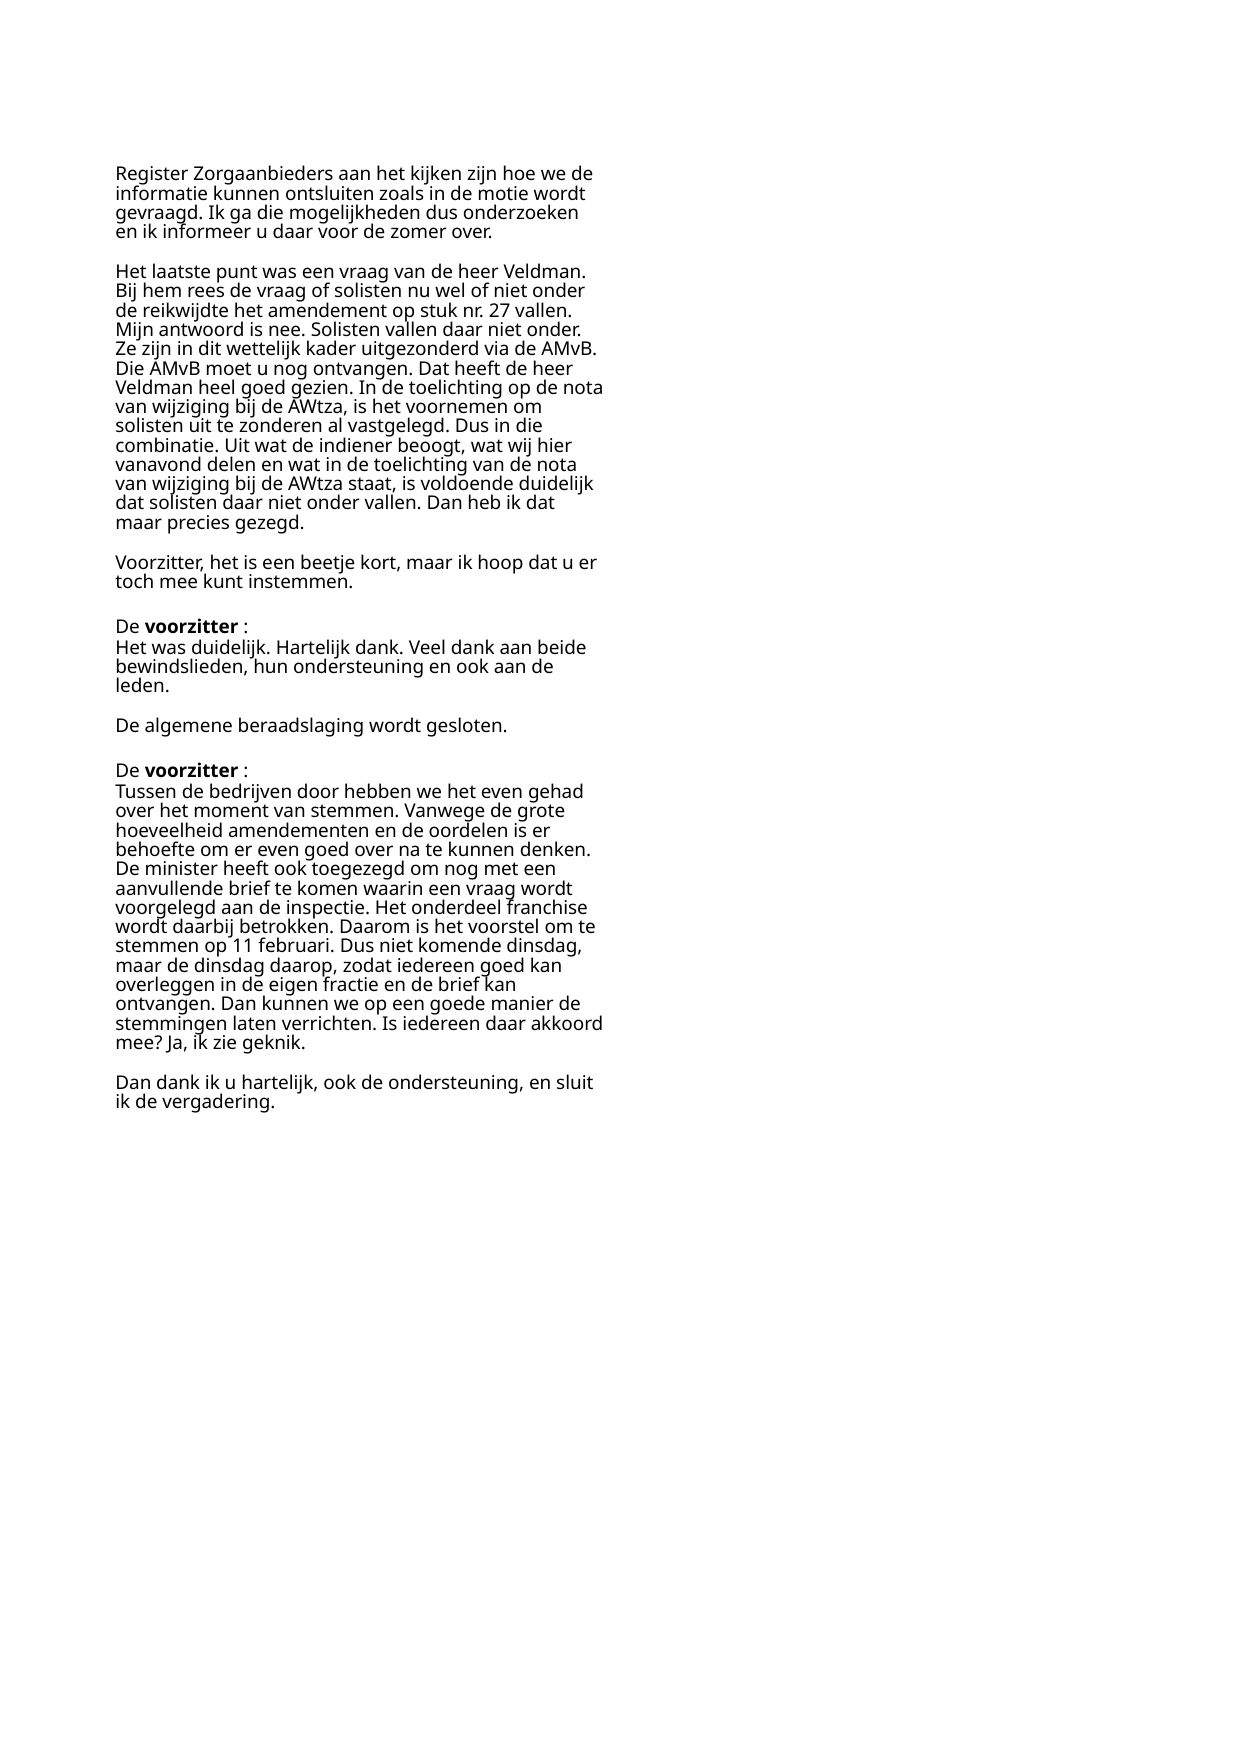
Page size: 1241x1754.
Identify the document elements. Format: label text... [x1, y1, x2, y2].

text Dan dank ik u hartelijk, ook de ondersteuning, en sluit ik de vergadering. [115, 1074, 605, 1112]
text Tussen de bedrijven door hebben we het even gehad over het moment van stemmen. Vanwege de grote hoeveelheid amendementen en de oordelen is er behoefte om er even goed over na te kunnen denken. De minister heeft ook toegezegd om nog met een aanvullende brief te komen waarin een vraag wordt voorgelegd aan de inspectie. Het onderdeel franchise wordt daarbij betrokken. Daarom is het voorstel om te stemmen op 11 februari. Dus niet komende dinsdag, maar de dinsdag daarop, zodat iedereen goed kan overleggen in de eigen fractie en de brief kan ontvangen. Dan kunnen we op een goede manier de stemmingen laten verrichten. Is iedereen daar akkoord mee? Ja, ik zie geknik. [115, 783, 605, 1053]
text De algemene beraadslaging wordt gesloten. [115, 717, 605, 737]
text Het was duidelijk. Hartelijk dank. Veel dank aan beide bewindslieden, hun ondersteuning en ook aan de leden. [115, 639, 605, 697]
text Het laatste punt was een vraag van de heer Veldman. Bij hem rees de vraag of solisten nu wel of niet onder de reikwijdte het amendement op stuk nr. 27 vallen. Mijn antwoord is nee. Solisten vallen daar niet onder. Ze zijn in dit wettelijk kader uitgezonderd via de AMvB. Die AMvB moet u nog ontvangen. Dat heeft de heer Veldman heel goed gezien. In de toelichting op de nota van wijziging bij de AWtza, is het voornemen om solisten uit te zonderen al vastgelegd. Dus in die combinatie. Uit wat de indiener beoogt, wat wij hier vanavond delen en wat in de toelichting van de nota van wijziging bij de AWtza staat, is voldoende duidelijk dat solisten daar niet onder vallen. Dan heb ik dat maar precies gezegd. [115, 263, 605, 533]
text De voorzitter : [115, 757, 605, 783]
text De voorzitter : [115, 613, 605, 639]
text Register Zorgaanbieders aan het kijken zijn hoe we de informatie kunnen ontsluiten zoals in de motie wordt gevraagd. Ik ga die mogelijkheden dus onderzoeken en ik informeer u daar voor de zomer over. [115, 165, 605, 242]
text Voorzitter, het is een beetje kort, maar ik hoop dat u er toch mee kunt instemmen. [115, 554, 605, 592]
